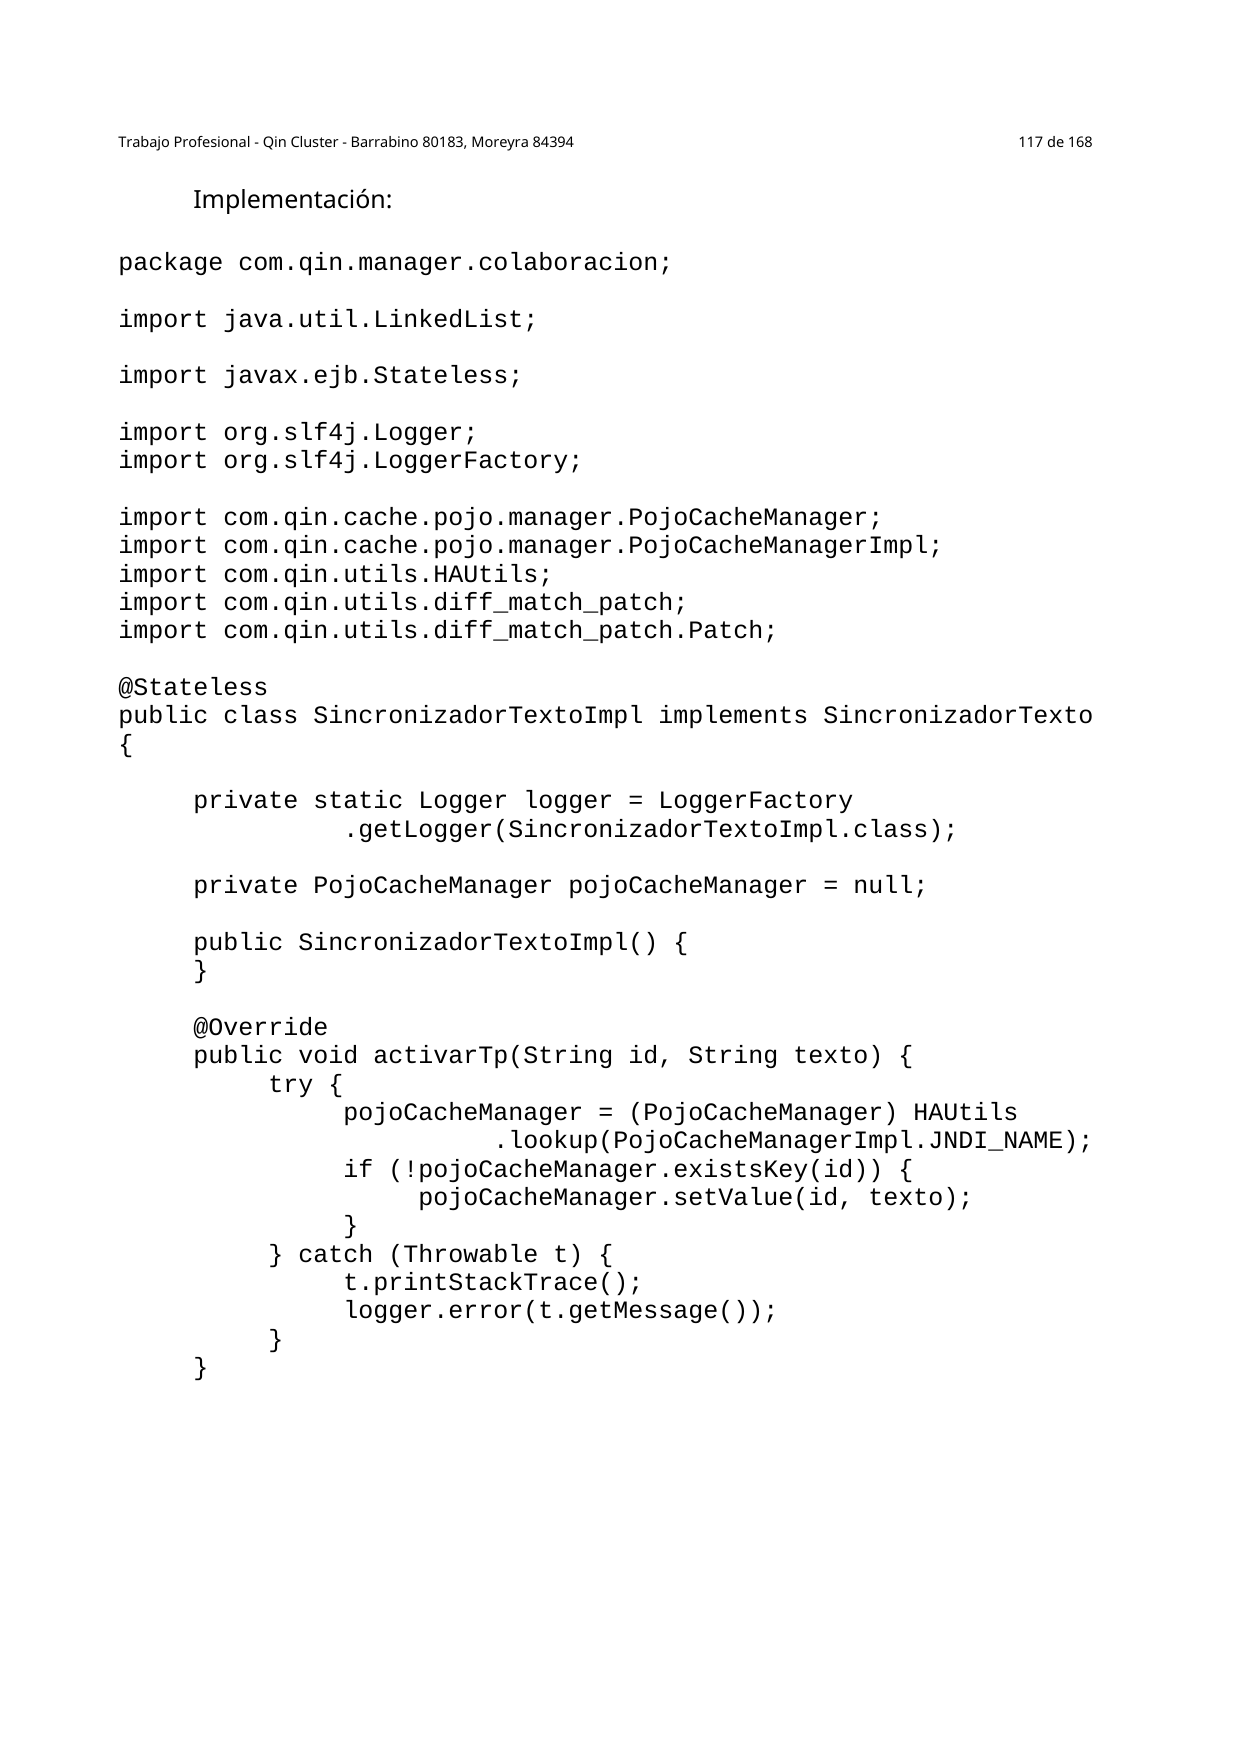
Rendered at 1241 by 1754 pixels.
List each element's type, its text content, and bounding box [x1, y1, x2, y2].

text import com.qin.utils.diff_match_patch; [118, 590, 1122, 618]
text import org.slf4j.LoggerFactory; [118, 448, 1122, 476]
text if (!pojoCacheManager.existsKey(id)) { [118, 1156, 1122, 1185]
text package com.qin.manager.colaboracion; [118, 250, 1122, 278]
text public SincronizadorTextoImpl() { [118, 930, 1122, 958]
text .getLogger(SincronizadorTextoImpl.class); [118, 816, 1122, 845]
text public class SincronizadorTextoImpl implements SincronizadorTexto { [118, 703, 1122, 760]
text pojoCacheManager.setValue(id, texto); [118, 1185, 1122, 1213]
text } [118, 1326, 1122, 1355]
text } [118, 1213, 1122, 1241]
text Implementación: [118, 182, 1122, 216]
text } catch (Throwable t) { [118, 1241, 1122, 1270]
text @Stateless [118, 675, 1122, 703]
text private PojoCacheManager pojoCacheManager = null; [118, 873, 1122, 901]
text logger.error(t.getMessage()); [118, 1298, 1122, 1326]
text import com.qin.utils.diff_match_patch.Patch; [118, 618, 1122, 646]
text private static Logger logger = LoggerFactory [118, 788, 1122, 816]
text } [118, 1355, 1122, 1383]
text .lookup(PojoCacheManagerImpl.JNDI_NAME); [118, 1128, 1122, 1156]
text import com.qin.cache.pojo.manager.PojoCacheManagerImpl; [118, 533, 1122, 561]
text import com.qin.utils.HAUtils; [118, 561, 1122, 590]
text try { [118, 1071, 1122, 1100]
text public void activarTp(String id, String texto) { [118, 1043, 1122, 1071]
text import javax.ejb.Stateless; [118, 363, 1122, 391]
text t.printStackTrace(); [118, 1270, 1122, 1298]
text @Override [118, 1015, 1122, 1043]
text import java.util.LinkedList; [118, 306, 1122, 335]
text import com.qin.cache.pojo.manager.PojoCacheManager; [118, 505, 1122, 533]
text import org.slf4j.Logger; [118, 420, 1122, 448]
text pojoCacheManager = (PojoCacheManager) HAUtils [118, 1100, 1122, 1128]
text } [118, 958, 1122, 986]
